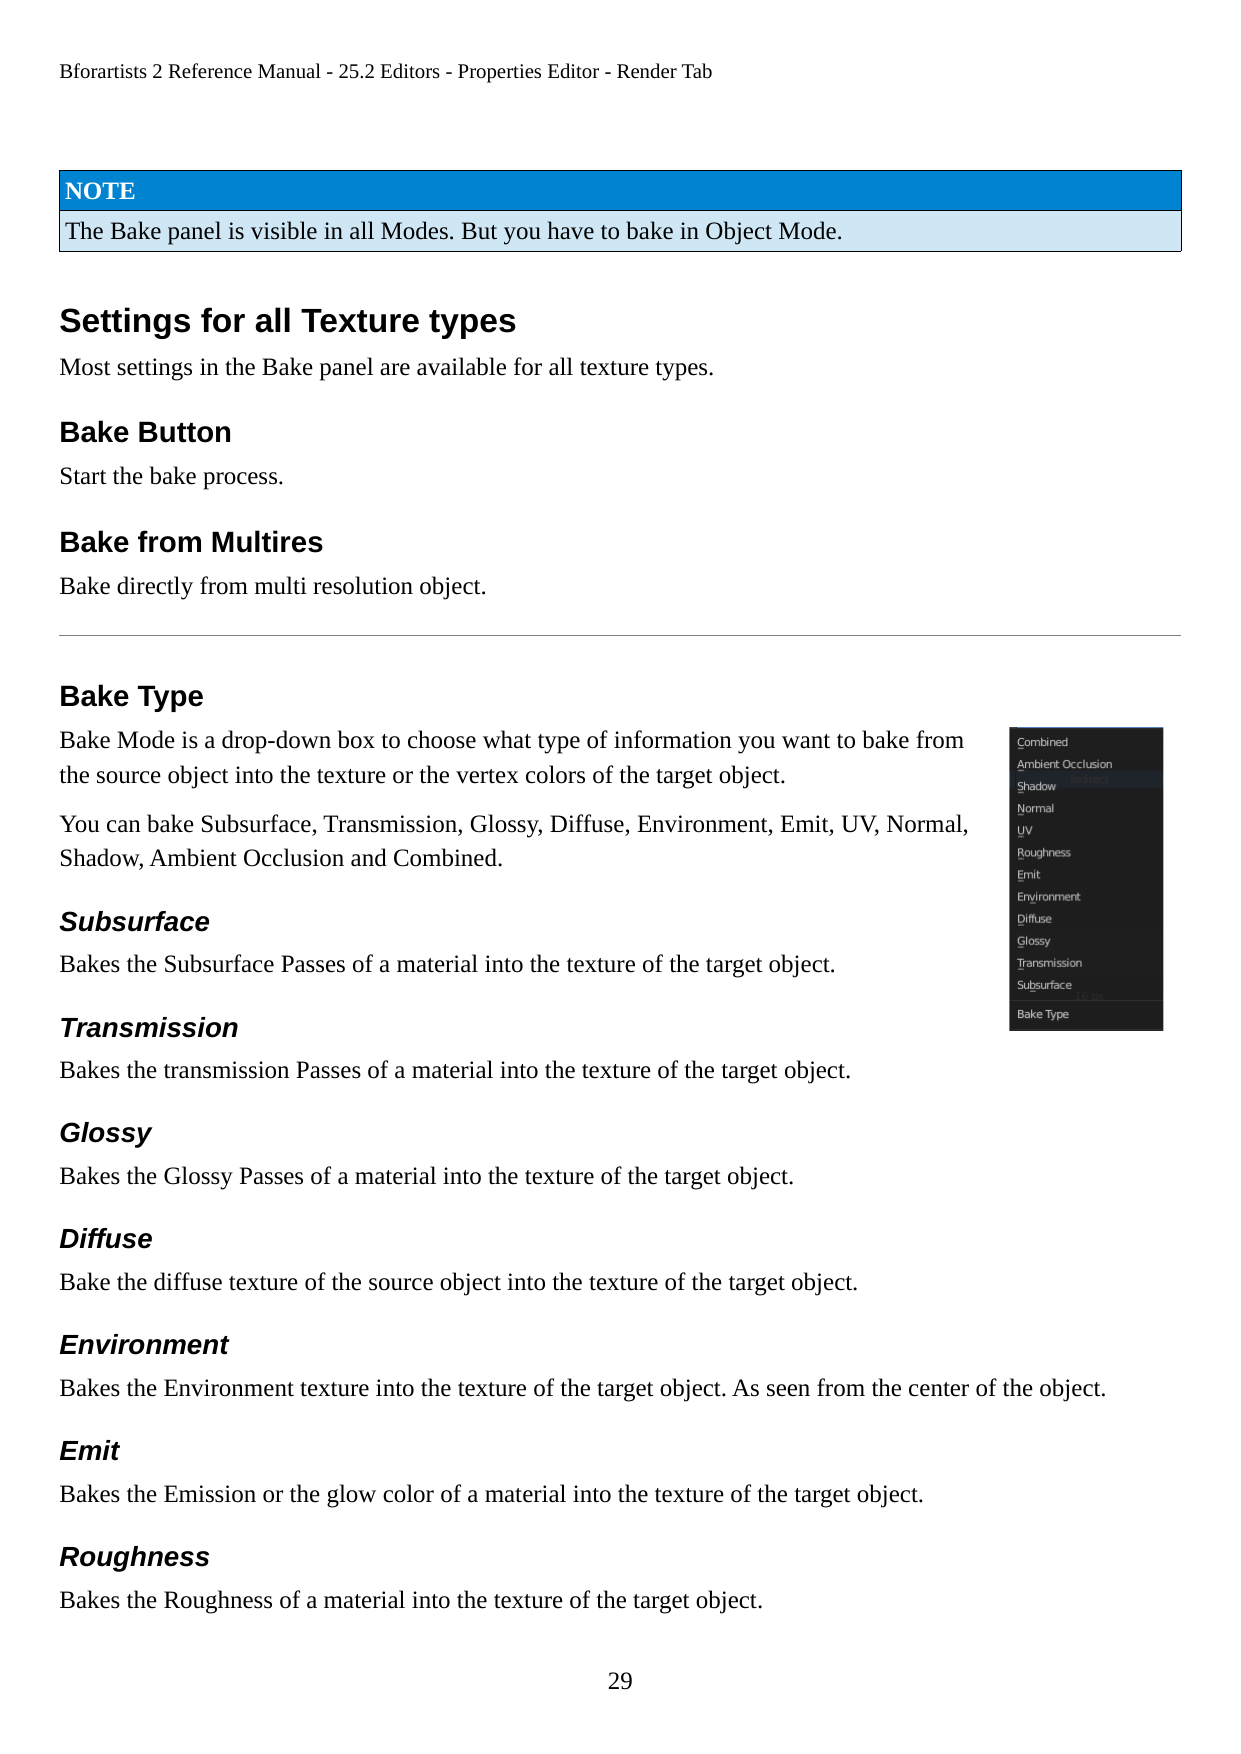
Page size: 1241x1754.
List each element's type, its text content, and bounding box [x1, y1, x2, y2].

subtitle [1164, 905, 1181, 937]
subtitle Emit [59, 1435, 1181, 1467]
subtitle Bake from Multires [59, 525, 1181, 559]
table_cell The Bake panel is visible in all Modes. But you have to bake in Object Mode. [60, 211, 1181, 251]
text Bakes the Environment texture into the texture of the target object. As seen from the center of the object. [59, 1373, 1181, 1402]
text Start the bake process. [59, 461, 1181, 490]
text Bakes the Emission or the glow color of a material into the texture of the target object. [59, 1479, 1181, 1508]
text Bakes the Roughness of a material into the texture of the target object. [59, 1585, 1181, 1614]
text Most settings in the Bake panel are available for all texture types. [59, 352, 1181, 380]
table_header NOTE [60, 171, 1181, 210]
text Bake Mode is a drop-down box to choose what type of information you want to bake from the source object into the texture or the vertex colors of the target object. [59, 725, 1181, 789]
subtitle Subsurface [59, 905, 1009, 937]
text Bakes the transmission Passes of a material into the texture of the target object. [59, 1055, 1181, 1084]
subtitle Settings for all Texture types [59, 300, 1181, 339]
subtitle Bake Type [59, 679, 1181, 713]
subtitle Environment [59, 1329, 1181, 1361]
picture [1009, 727, 1164, 1031]
subtitle Bake Button [59, 415, 1181, 449]
text Bake the diffuse texture of the source object into the texture of the target object. [59, 1267, 1181, 1296]
text You can bake Subsurface, Transmission, Glossy, Diffuse, Environment, Emit, UV, Normal, Shadow, Ambient Occlusion and Combined. [59, 809, 1009, 872]
subtitle Glossy [59, 1117, 1181, 1149]
text Bakes the Glossy Passes of a material into the texture of the target object. [59, 1161, 1181, 1190]
text Bakes the Subsurface Passes of a material into the texture of the target object. [59, 949, 1009, 978]
text Bake directly from multi resolution object. [59, 571, 1181, 600]
subtitle Diffuse [59, 1223, 1181, 1255]
subtitle Transmission [59, 1011, 1181, 1043]
subtitle Roughness [59, 1541, 1181, 1572]
